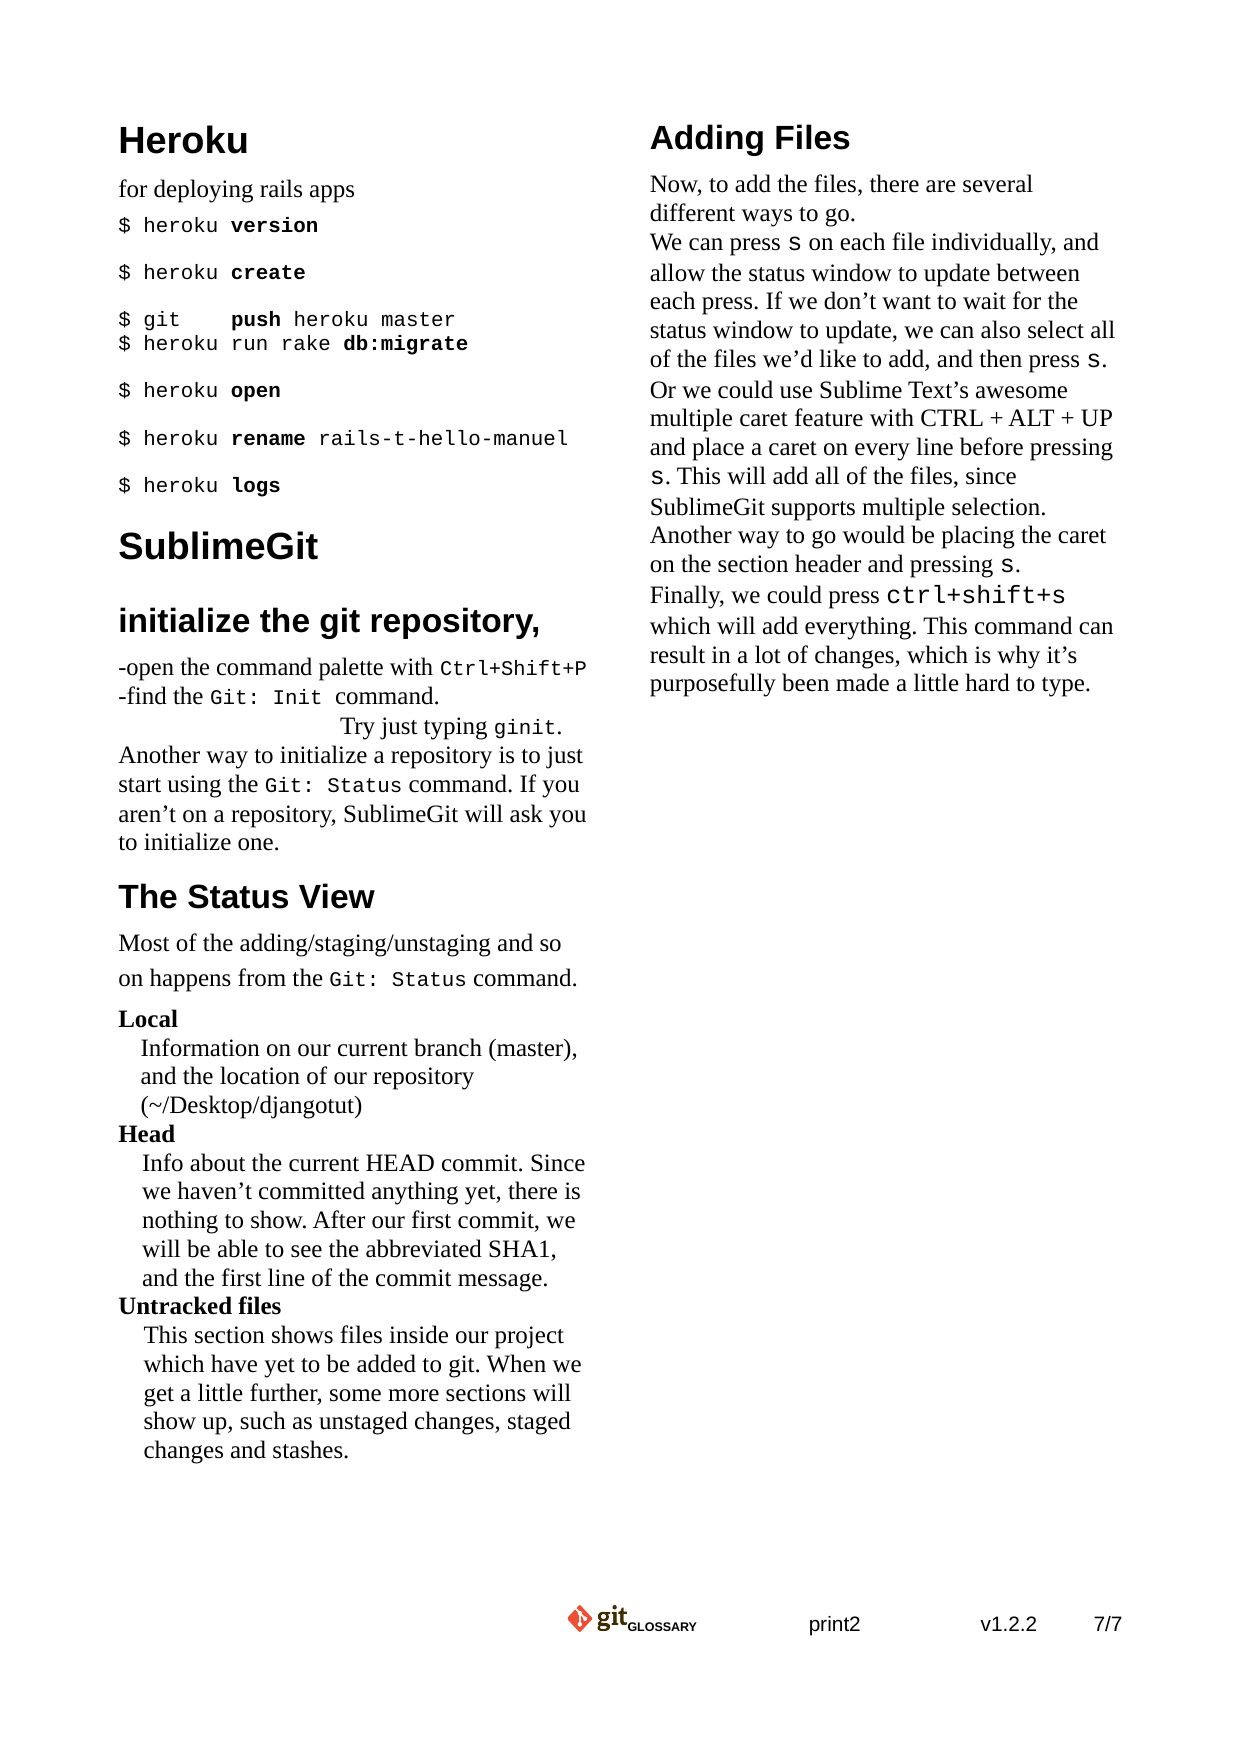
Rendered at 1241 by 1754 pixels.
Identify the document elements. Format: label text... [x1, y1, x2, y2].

text Try just typing ginit. [118, 711, 591, 740]
list Info about the current HEAD commit. Since we haven’t committed anything yet, there is nothing to show. After our first commit, we will be able to see the abbreviated SHA1, and the first line of the commit message. [142, 1148, 591, 1291]
text $ heroku run rake db:migrate [118, 333, 591, 357]
subtitle Head [118, 1119, 591, 1148]
text $ heroku rename rails-t-hello-manuel [118, 427, 591, 451]
list This section shows files inside our project which have yet to be added to git. When we get a little further, some more sections will show up, such as unstaged changes, staged changes and stashes. [143, 1320, 591, 1464]
subtitle Local [118, 1004, 591, 1033]
text Most of the adding/staging/unstaging and so on happens from the Git: Status command. [118, 928, 591, 992]
text $ heroku version [118, 215, 591, 238]
text -open the command palette with Ctrl+Shift+P [118, 652, 591, 681]
text Another way to go would be placing the caret on the section header and pressing s. [649, 521, 1122, 580]
subtitle initialize the git repository, [118, 600, 591, 639]
text $ git push heroku master [118, 309, 591, 333]
text Now, to add the files, there are several different ways to go. [649, 169, 1122, 227]
text We can press s on each file individually, and allow the status window to update between each press. If we don’t want to wait for the status window to update, we can also select all of the files we’d like to add, and then press s. Or we could use Sublime Text’s awesome multiple caret feature with CTRL + ALT + UP and place a caret on every line before pressing s. This will add all of the files, since SublimeGit supports multiple selection. [649, 227, 1122, 521]
subtitle The Status View [118, 877, 591, 916]
text for deploying rails apps [118, 174, 591, 203]
picture [567, 1605, 628, 1632]
text $ heroku create [118, 262, 591, 286]
text $ heroku logs [118, 475, 591, 498]
subtitle SublimeGit [118, 523, 591, 567]
subtitle Heroku [118, 118, 591, 162]
subtitle Untracked files [118, 1291, 591, 1320]
text -find the Git: Init command. [118, 681, 591, 711]
text Another way to initialize a repository is to just start using the Git: Status command. If you aren’t on a repository, SublimeGit will ask you to initialize one. [118, 740, 591, 856]
text $ heroku open [118, 380, 591, 404]
subtitle Adding Files [649, 118, 1122, 157]
text Finally, we could press ctrl+shift+s which will add everything. This command can result in a lot of changes, which is why it’s purposefully been made a little hard to type. [649, 580, 1122, 697]
list Information on our current branch (master), and the location of our repository (~/Desktop/djangotut) [140, 1033, 591, 1119]
